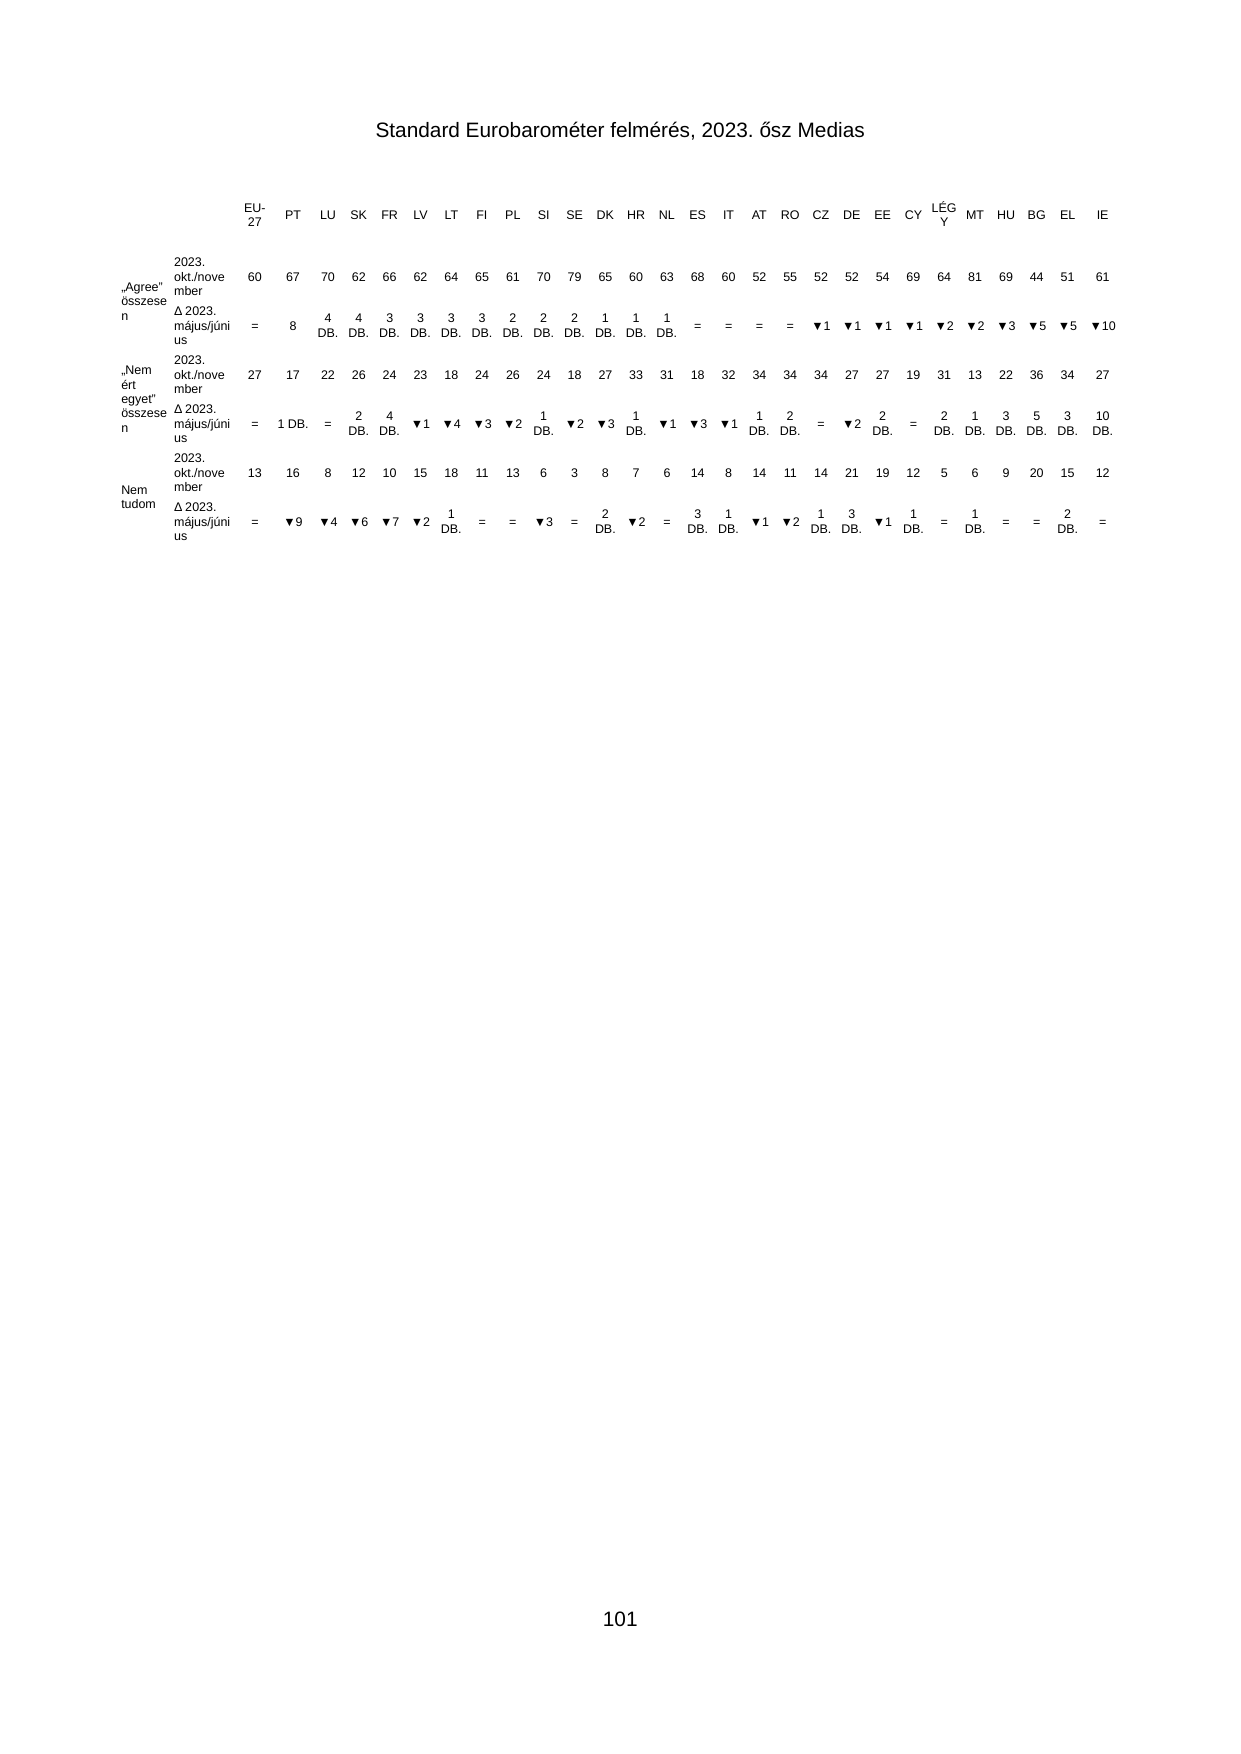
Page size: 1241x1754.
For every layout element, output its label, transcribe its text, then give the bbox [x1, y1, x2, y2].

table_cell 2023. okt./november [171, 350, 236, 399]
table_cell 8 [590, 448, 621, 497]
table_cell 14 [682, 448, 713, 497]
table_cell = [1021, 497, 1052, 546]
table_cell HU [990, 197, 1021, 232]
table_cell [1021, 177, 1052, 197]
table_cell 2023. okt./november [171, 252, 236, 301]
table_cell 62 [343, 252, 374, 301]
table_cell [374, 232, 405, 252]
table_cell 4 DB. [374, 399, 405, 448]
table_cell [559, 177, 590, 197]
table_cell 1 DB. [805, 497, 836, 546]
table_cell 21 [836, 448, 867, 497]
table_cell [171, 232, 236, 252]
table_cell = [497, 497, 528, 546]
table_cell 4 DB. [343, 301, 374, 350]
table_cell [497, 177, 528, 197]
table_cell 81 [959, 252, 990, 301]
table_cell 18 [559, 350, 590, 399]
table_cell [805, 232, 836, 252]
table_cell „Agree” összesen [118, 252, 171, 350]
table_cell 24 [374, 350, 405, 399]
table_cell [775, 177, 805, 197]
table_cell 27 [867, 350, 898, 399]
table_cell ▼2 [405, 497, 436, 546]
table_cell 63 [651, 252, 682, 301]
table_cell [1052, 177, 1083, 197]
table_cell [590, 177, 621, 197]
table_cell = [929, 497, 959, 546]
table_cell 66 [374, 252, 405, 301]
table_cell 60 [713, 252, 744, 301]
table_cell LV [405, 197, 436, 232]
table_cell = [313, 399, 343, 448]
table_cell 34 [805, 350, 836, 399]
table_cell 3 DB. [1052, 399, 1083, 448]
table_cell 70 [528, 252, 559, 301]
table_cell PT [273, 197, 312, 232]
table_cell 6 [959, 448, 990, 497]
table_cell ▼2 [559, 399, 590, 448]
table_cell [171, 197, 236, 232]
table_cell [559, 232, 590, 252]
table_cell 70 [313, 252, 343, 301]
table_cell [805, 177, 836, 197]
table_cell 54 [867, 252, 898, 301]
table_cell 3 DB. [682, 497, 713, 546]
table_cell 3 DB. [405, 301, 436, 350]
table_cell 1 DB. [273, 399, 312, 448]
table_cell 10 [374, 448, 405, 497]
table_cell 33 [621, 350, 651, 399]
table_cell 10 DB. [1083, 399, 1122, 448]
table_cell ▼2 [497, 399, 528, 448]
table_cell 2023. okt./november [171, 448, 236, 497]
table_cell CY [898, 197, 928, 232]
table_cell 55 [775, 252, 805, 301]
table_cell 6 [651, 448, 682, 497]
table_cell 27 [1083, 350, 1122, 399]
table_cell CZ [805, 197, 836, 232]
table_cell 19 [867, 448, 898, 497]
table_cell [118, 197, 171, 232]
table_cell 22 [990, 350, 1021, 399]
table_cell ▼4 [313, 497, 343, 546]
table_cell [1052, 232, 1083, 252]
table_cell 13 [497, 448, 528, 497]
table_cell ▼1 [836, 301, 867, 350]
table_cell 1 DB. [959, 399, 990, 448]
table_cell 2 DB. [590, 497, 621, 546]
table_cell 5 [929, 448, 959, 497]
table_cell EL [1052, 197, 1083, 232]
table_cell BG [1021, 197, 1052, 232]
table_cell ▼1 [805, 301, 836, 350]
table_cell [651, 177, 682, 197]
table_cell 19 [898, 350, 928, 399]
table_cell 3 DB. [990, 399, 1021, 448]
table_cell MT [959, 197, 990, 232]
table_cell 36 [1021, 350, 1052, 399]
table_cell Δ 2023. május/június [171, 399, 236, 448]
table_cell 18 [436, 350, 466, 399]
table_cell [744, 232, 774, 252]
table_cell ▼1 [867, 301, 898, 350]
table_cell = [744, 301, 774, 350]
table_cell ▼3 [682, 399, 713, 448]
table_cell = [236, 399, 273, 448]
table_cell ▼5 [1052, 301, 1083, 350]
table_cell [929, 232, 959, 252]
table_cell 17 [273, 350, 312, 399]
table_cell NL [651, 197, 682, 232]
table_cell [1083, 177, 1122, 197]
table_cell [867, 232, 898, 252]
table_cell [528, 232, 559, 252]
table_cell ▼7 [374, 497, 405, 546]
table_cell [1021, 232, 1052, 252]
table_cell [436, 232, 466, 252]
table_cell [990, 177, 1021, 197]
table_cell = [805, 399, 836, 448]
table_cell 61 [497, 252, 528, 301]
table_cell 15 [1052, 448, 1083, 497]
table_cell 27 [590, 350, 621, 399]
table_cell [273, 232, 312, 252]
table_cell LT [436, 197, 466, 232]
table_cell 18 [682, 350, 713, 399]
table_cell HR [621, 197, 651, 232]
table_cell 18 [436, 448, 466, 497]
table_cell ▼3 [590, 399, 621, 448]
table_cell 2 DB. [497, 301, 528, 350]
table_cell [959, 177, 990, 197]
table_cell [118, 177, 171, 197]
table_cell „Nem ért egyet” összesen [118, 350, 171, 448]
table_cell 7 [621, 448, 651, 497]
table_cell [744, 177, 774, 197]
table_cell 69 [898, 252, 928, 301]
table_cell ▼1 [651, 399, 682, 448]
table_cell IE [1083, 197, 1122, 232]
table_cell 27 [236, 350, 273, 399]
table_cell 5 DB. [1021, 399, 1052, 448]
table_cell 24 [466, 350, 497, 399]
table_cell [590, 232, 621, 252]
table_cell 11 [775, 448, 805, 497]
table_cell 12 [343, 448, 374, 497]
table_cell = [236, 301, 273, 350]
table_cell AT [744, 197, 774, 232]
table_cell 3 DB. [436, 301, 466, 350]
table_cell 79 [559, 252, 590, 301]
table_cell [273, 177, 312, 197]
table_cell 34 [775, 350, 805, 399]
table_cell ▼2 [959, 301, 990, 350]
table_cell 1 DB. [713, 497, 744, 546]
table_cell Δ 2023. május/június [171, 497, 236, 546]
table_cell 14 [744, 448, 774, 497]
table_cell ▼6 [343, 497, 374, 546]
table_cell ▼2 [929, 301, 959, 350]
table_cell [682, 232, 713, 252]
table_cell RO [775, 197, 805, 232]
table_cell PL [497, 197, 528, 232]
table_cell 3 [559, 448, 590, 497]
table_cell [313, 177, 343, 197]
table_cell ▼1 [405, 399, 436, 448]
table_cell [990, 232, 1021, 252]
table_cell ▼2 [775, 497, 805, 546]
table_cell [898, 177, 928, 197]
table_cell [682, 177, 713, 197]
table_cell 8 [713, 448, 744, 497]
table_cell Nem tudom [118, 448, 171, 546]
table_cell 60 [236, 252, 273, 301]
table_cell ▼1 [713, 399, 744, 448]
table_cell [405, 232, 436, 252]
table_cell 34 [1052, 350, 1083, 399]
table_cell 1 DB. [590, 301, 621, 350]
table_cell [118, 232, 171, 252]
table_cell [929, 177, 959, 197]
table_cell 12 [898, 448, 928, 497]
table_cell 60 [621, 252, 651, 301]
table_cell 24 [528, 350, 559, 399]
table_cell [867, 177, 898, 197]
table_cell [651, 232, 682, 252]
table_cell 64 [436, 252, 466, 301]
table_cell [236, 232, 273, 252]
table_cell = [1083, 497, 1122, 546]
table_cell = [236, 497, 273, 546]
table_cell [405, 177, 436, 197]
table_cell [466, 232, 497, 252]
table_cell 6 [528, 448, 559, 497]
table_cell LU [313, 197, 343, 232]
table_cell ▼3 [990, 301, 1021, 350]
table_cell 4 DB. [313, 301, 343, 350]
table_cell 2 DB. [559, 301, 590, 350]
table_cell = [775, 301, 805, 350]
table_cell 62 [405, 252, 436, 301]
table_cell 2 DB. [528, 301, 559, 350]
table_cell 22 [313, 350, 343, 399]
table_cell [466, 177, 497, 197]
table_cell EU-27 [236, 197, 273, 232]
table_cell 1 DB. [621, 301, 651, 350]
table_cell 2 DB. [867, 399, 898, 448]
table_cell 61 [1083, 252, 1122, 301]
table_cell [959, 232, 990, 252]
table_cell ▼3 [528, 497, 559, 546]
table_cell 27 [836, 350, 867, 399]
table_cell 16 [273, 448, 312, 497]
table_cell 1 DB. [898, 497, 928, 546]
table_cell 13 [959, 350, 990, 399]
table_cell 9 [990, 448, 1021, 497]
table_cell [436, 177, 466, 197]
table_cell IT [713, 197, 744, 232]
table_cell 44 [1021, 252, 1052, 301]
table_cell 3 DB. [836, 497, 867, 546]
table_cell ES [682, 197, 713, 232]
table_cell 32 [713, 350, 744, 399]
table_cell Δ 2023. május/június [171, 301, 236, 350]
table_cell 1 DB. [436, 497, 466, 546]
table_cell 2 DB. [775, 399, 805, 448]
table_cell [1083, 232, 1122, 252]
table_cell [898, 232, 928, 252]
table_cell = [466, 497, 497, 546]
table_cell LÉGY [929, 197, 959, 232]
table_cell ▼2 [621, 497, 651, 546]
table_cell ▼2 [836, 399, 867, 448]
table_cell 1 DB. [621, 399, 651, 448]
table_cell 11 [466, 448, 497, 497]
table_cell [621, 177, 651, 197]
table_cell = [682, 301, 713, 350]
table_cell ▼10 [1083, 301, 1122, 350]
table_cell 69 [990, 252, 1021, 301]
table_cell [836, 177, 867, 197]
table_cell DK [590, 197, 621, 232]
table_cell 52 [805, 252, 836, 301]
table_cell [497, 232, 528, 252]
table_cell 67 [273, 252, 312, 301]
table_cell [171, 177, 236, 197]
table_cell [775, 232, 805, 252]
table_cell 26 [497, 350, 528, 399]
table_cell 8 [273, 301, 312, 350]
table_cell SE [559, 197, 590, 232]
table_cell 52 [744, 252, 774, 301]
table_cell FR [374, 197, 405, 232]
table_cell ▼9 [273, 497, 312, 546]
table_cell 51 [1052, 252, 1083, 301]
table_cell [374, 177, 405, 197]
table_cell 65 [466, 252, 497, 301]
table_cell 1 DB. [744, 399, 774, 448]
table_cell ▼4 [436, 399, 466, 448]
table_cell 68 [682, 252, 713, 301]
table_cell ▼5 [1021, 301, 1052, 350]
table_cell ▼3 [466, 399, 497, 448]
table_cell 12 [1083, 448, 1122, 497]
table_cell ▼1 [898, 301, 928, 350]
table_cell 20 [1021, 448, 1052, 497]
table_cell SK [343, 197, 374, 232]
table_cell EE [867, 197, 898, 232]
table_cell [836, 232, 867, 252]
table_cell [713, 232, 744, 252]
table_cell 64 [929, 252, 959, 301]
table_cell 13 [236, 448, 273, 497]
table_cell 31 [651, 350, 682, 399]
table_cell = [990, 497, 1021, 546]
table_cell = [898, 399, 928, 448]
table_cell [713, 177, 744, 197]
table_cell 2 DB. [1052, 497, 1083, 546]
table_cell = [651, 497, 682, 546]
table_cell ▼1 [867, 497, 898, 546]
table_cell 34 [744, 350, 774, 399]
table_cell 52 [836, 252, 867, 301]
table_cell [621, 232, 651, 252]
table_cell = [713, 301, 744, 350]
table_cell 3 DB. [374, 301, 405, 350]
table_cell 3 DB. [466, 301, 497, 350]
table_cell DE [836, 197, 867, 232]
table_cell [313, 232, 343, 252]
table_cell 8 [313, 448, 343, 497]
table_cell 1 DB. [528, 399, 559, 448]
table_cell ▼1 [744, 497, 774, 546]
table_cell 23 [405, 350, 436, 399]
table_cell 65 [590, 252, 621, 301]
table_cell [528, 177, 559, 197]
table_cell 15 [405, 448, 436, 497]
table_cell 2 DB. [929, 399, 959, 448]
table_cell 14 [805, 448, 836, 497]
table_cell 1 DB. [959, 497, 990, 546]
table_cell 1 DB. [651, 301, 682, 350]
table_cell 2 DB. [343, 399, 374, 448]
table_cell [343, 232, 374, 252]
table_cell [236, 177, 273, 197]
table_cell [343, 177, 374, 197]
table_cell 26 [343, 350, 374, 399]
table_cell FI [466, 197, 497, 232]
table_cell 31 [929, 350, 959, 399]
table_cell SI [528, 197, 559, 232]
table_cell = [559, 497, 590, 546]
